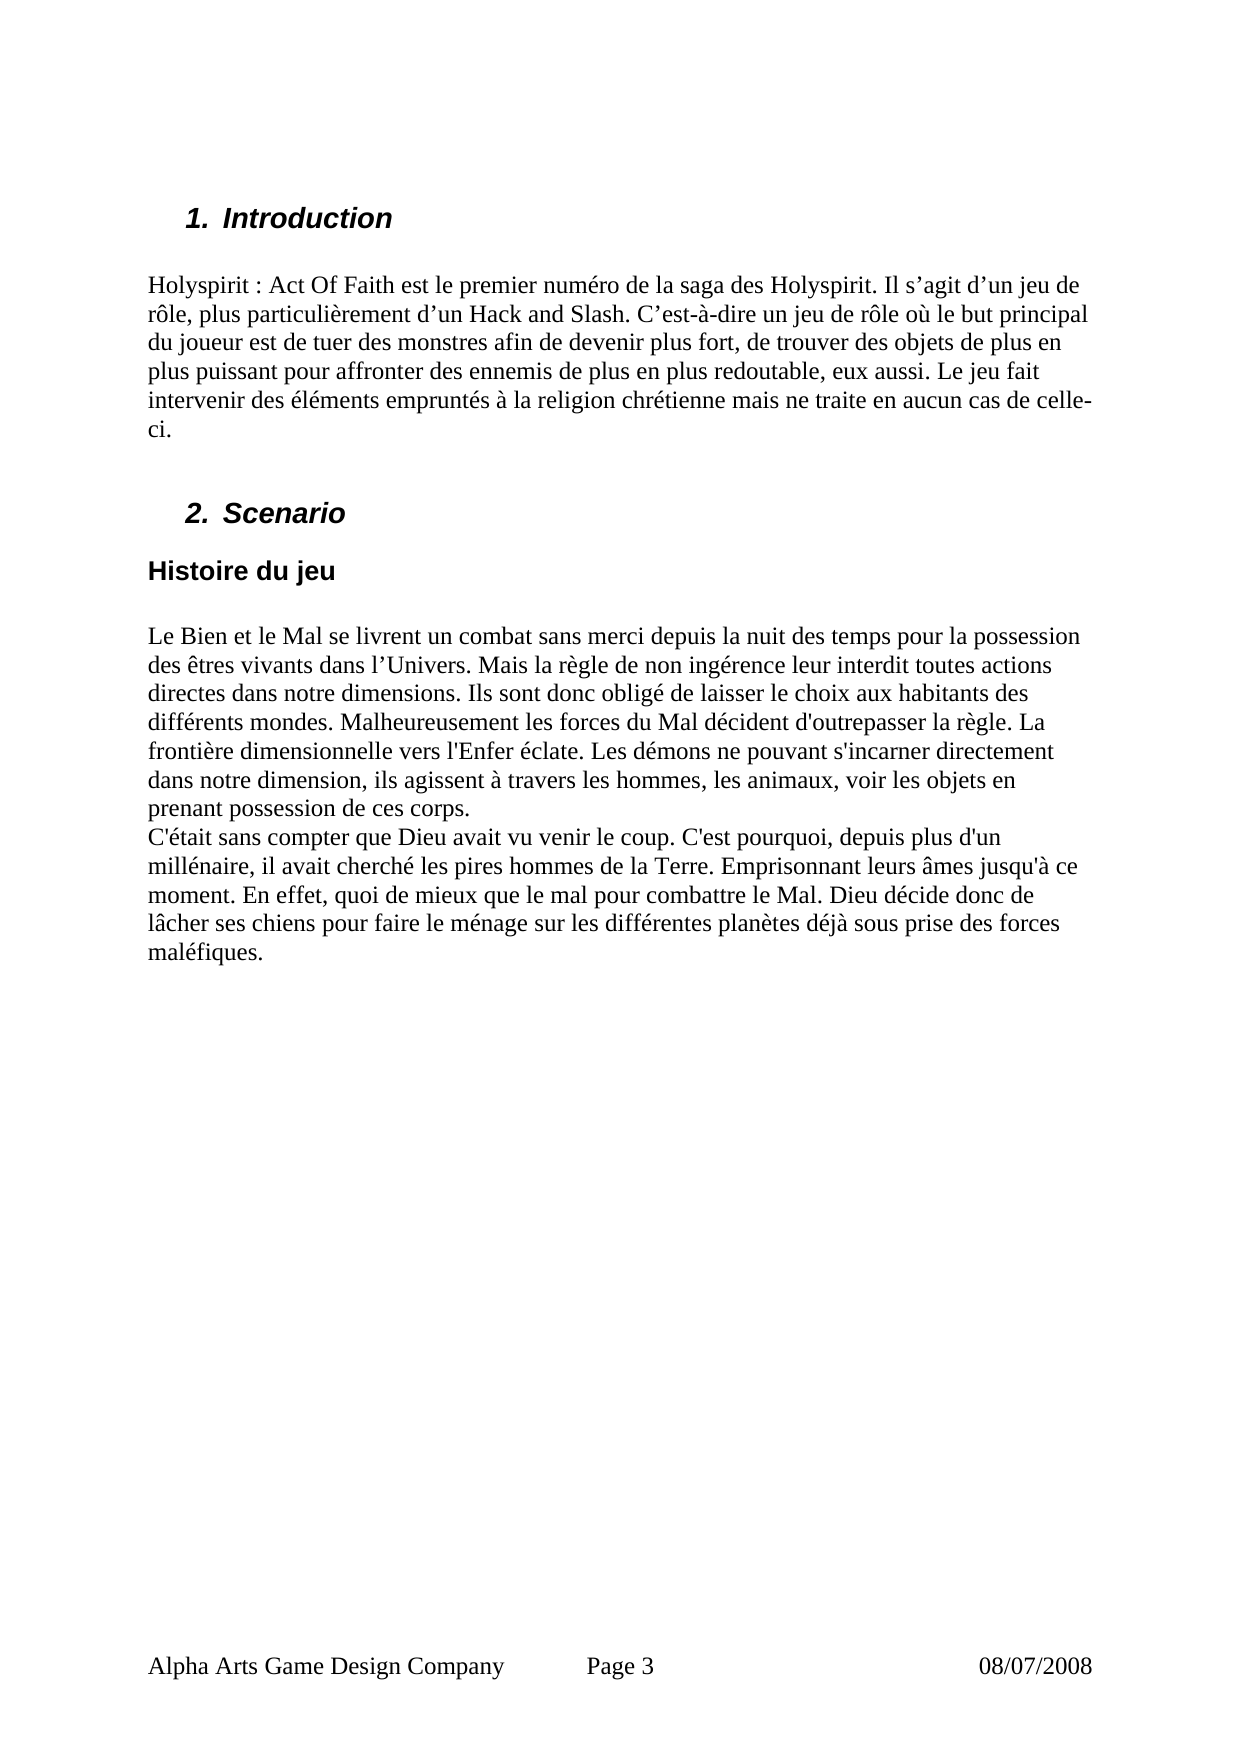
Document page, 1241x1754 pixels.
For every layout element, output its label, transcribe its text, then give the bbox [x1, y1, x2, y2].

text C'était sans compter que Dieu avait vu venir le coup. C'est pourquoi, depuis plus d'un millénaire, il avait cherché les pires hommes de la Terre. Emprisonnant leurs âmes jusqu'à ce moment. En effet, quoi de mieux que le mal pour combattre le Mal. Dieu décide donc de lâcher ses chiens pour faire le ménage sur les différentes planètes déjà sous prise des forces maléfiques. [148, 822, 1092, 966]
subtitle Histoire du jeu [148, 555, 1092, 586]
text Le Bien et le Mal se livrent un combat sans merci depuis la nuit des temps pour la possession des êtres vivants dans l’Univers. Mais la règle de non ingérence leur interdit toutes actions directes dans notre dimensions. Ils sont donc obligé de laisser le choix aux habitants des différents mondes. Malheureusement les forces du Mal décident d'outrepasser la règle. La frontière dimensionnelle vers l'Enfer éclate. Les démons ne pouvant s'incarner directement dans notre dimension, ils agissent à travers les hommes, les animaux, voir les objets en prenant possession de ces corps. [148, 621, 1092, 822]
subtitle Scenario [185, 496, 1092, 530]
text Holyspirit : Act Of Faith est le premier numéro de la saga des Holyspirit. Il s’agit d’un jeu de rôle, plus particulièrement d’un Hack and Slash. C’est-à-dire un jeu de rôle où le but principal du joueur est de tuer des monstres afin de devenir plus fort, de trouver des objets de plus en plus puissant pour affronter des ennemis de plus en plus redoutable, eux aussi. Le jeu fait intervenir des éléments empruntés à la religion chrétienne mais ne traite en aucun cas de celle-ci. [148, 270, 1092, 442]
subtitle Introduction [185, 201, 1092, 235]
